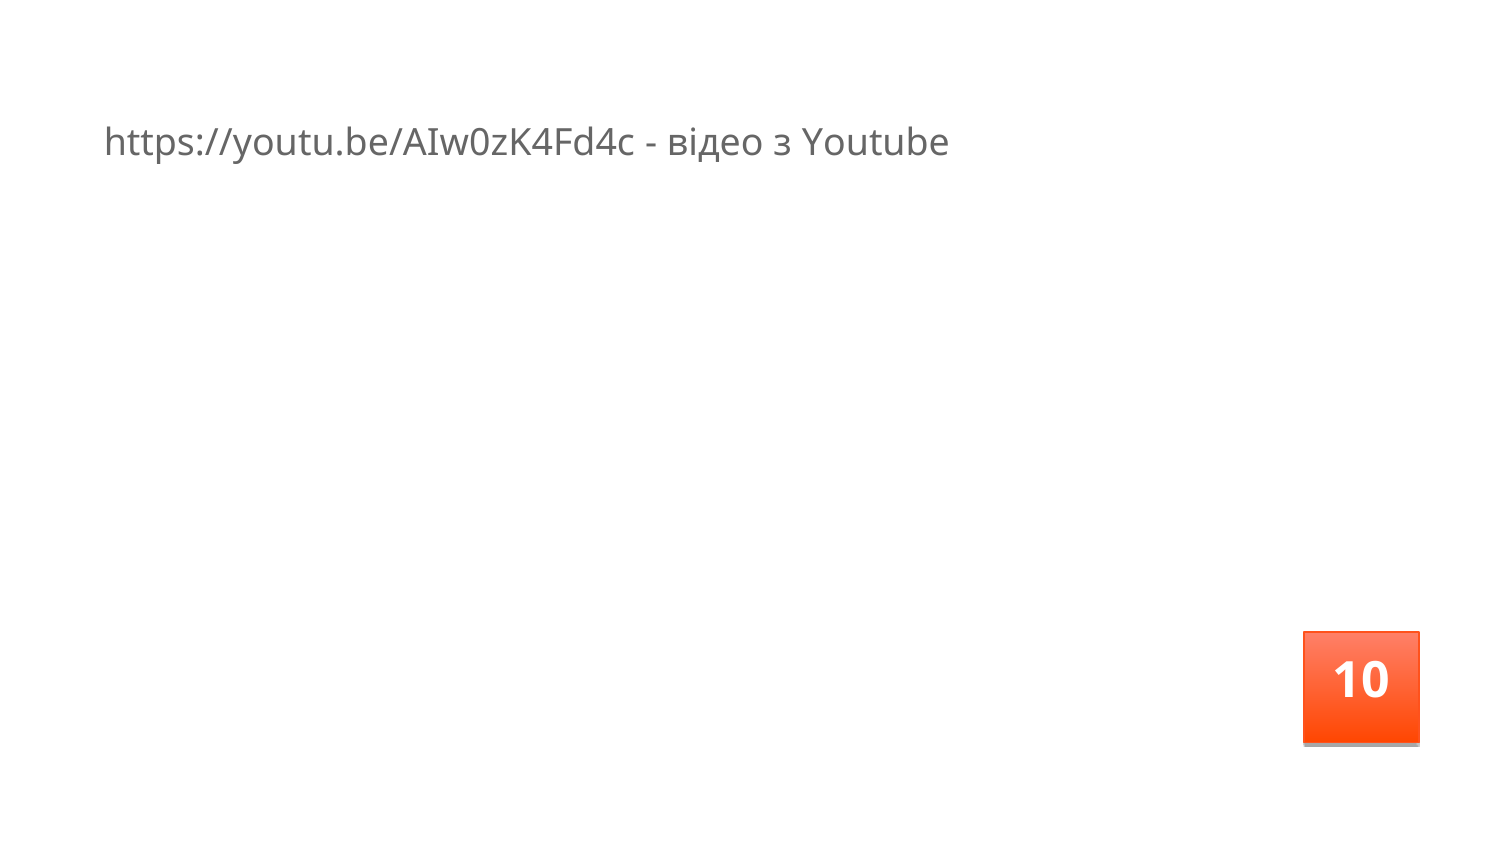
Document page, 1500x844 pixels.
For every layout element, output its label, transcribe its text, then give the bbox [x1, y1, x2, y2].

text_box 10 [1304, 632, 1419, 743]
list https://youtu.be/AIw0zK4Fd4c - відео з Youtube [51, 94, 1449, 750]
